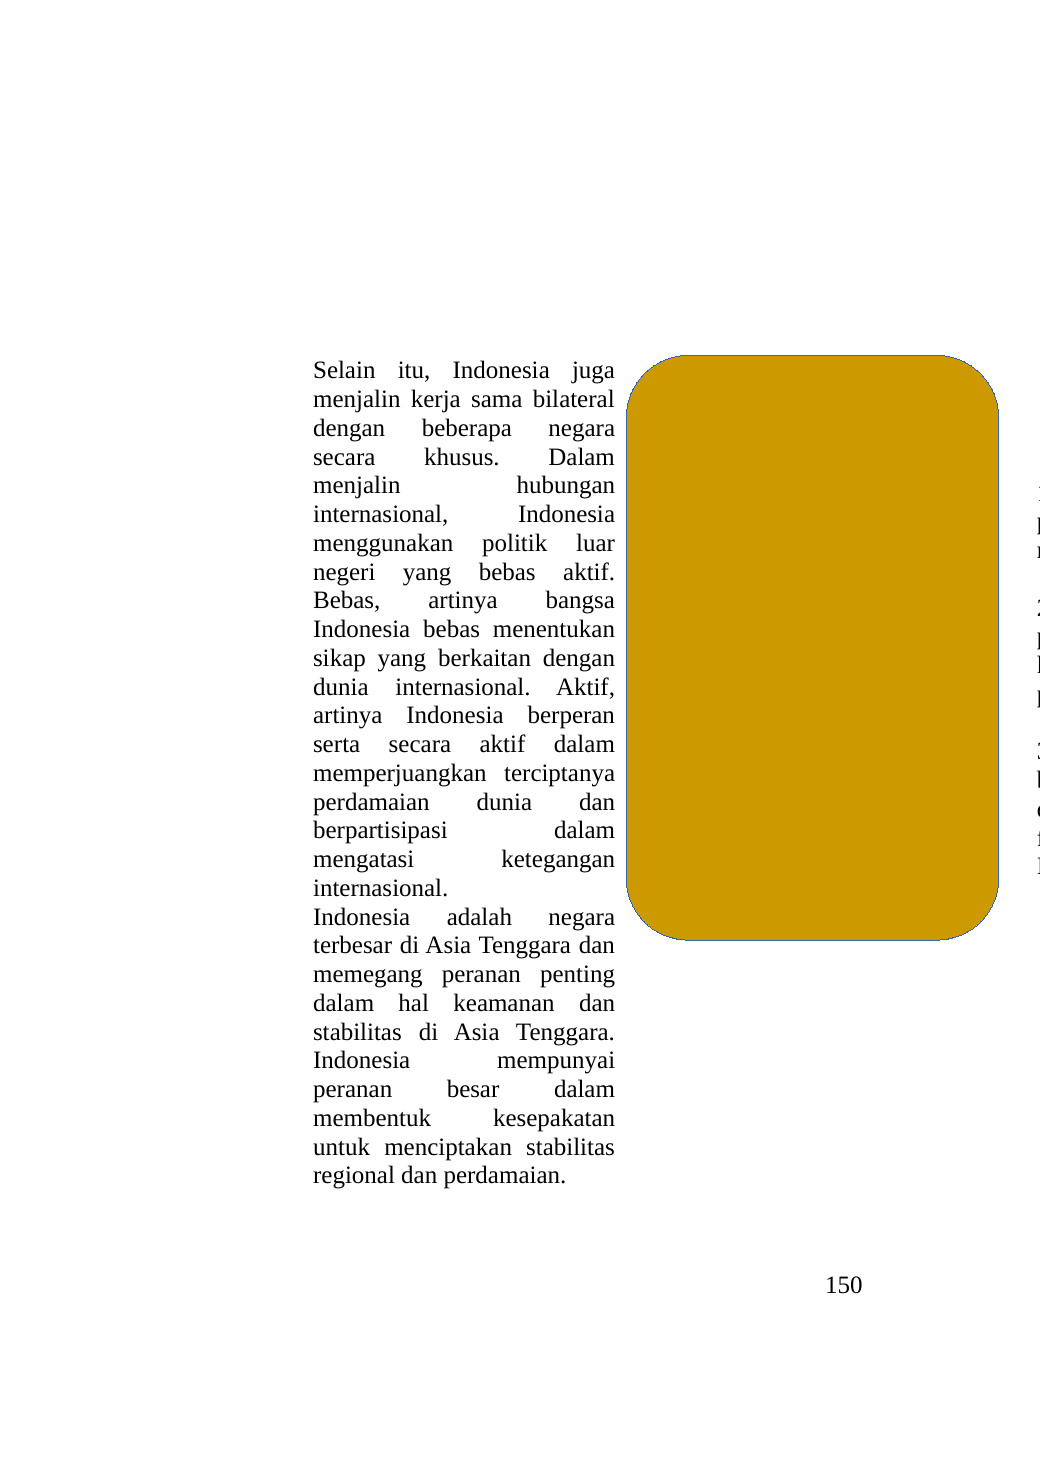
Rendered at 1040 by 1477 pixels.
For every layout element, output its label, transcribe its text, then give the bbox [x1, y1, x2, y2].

table_header Selain itu, Indonesia juga menjalin kerja sama bilateral dengan beberapa negara secara khusus. Dalam menjalin hubungan internasional, Indonesia menggunakan politik luar negeri yang bebas aktif. Bebas, artinya bangsa Indonesia bebas menentukan sikap yang berkaitan dengan dunia internasional. Aktif, artinya Indonesia berperan serta secara aktif dalam memperjuangkan terciptanya perdamaian dunia dan berpartisipasi dalam mengatasi ketegangan internasional. Indonesia adalah negara terbesar di Asia Tenggara dan memegang peranan penting dalam hal keamanan dan stabilitas di Asia Tenggara. Indonesia mempunyai peranan besar dalam membentuk kesepakatan untuk menciptakan stabilitas regional dan perdamaian. [236, 350, 621, 1195]
table_header [621, 350, 1039, 1195]
